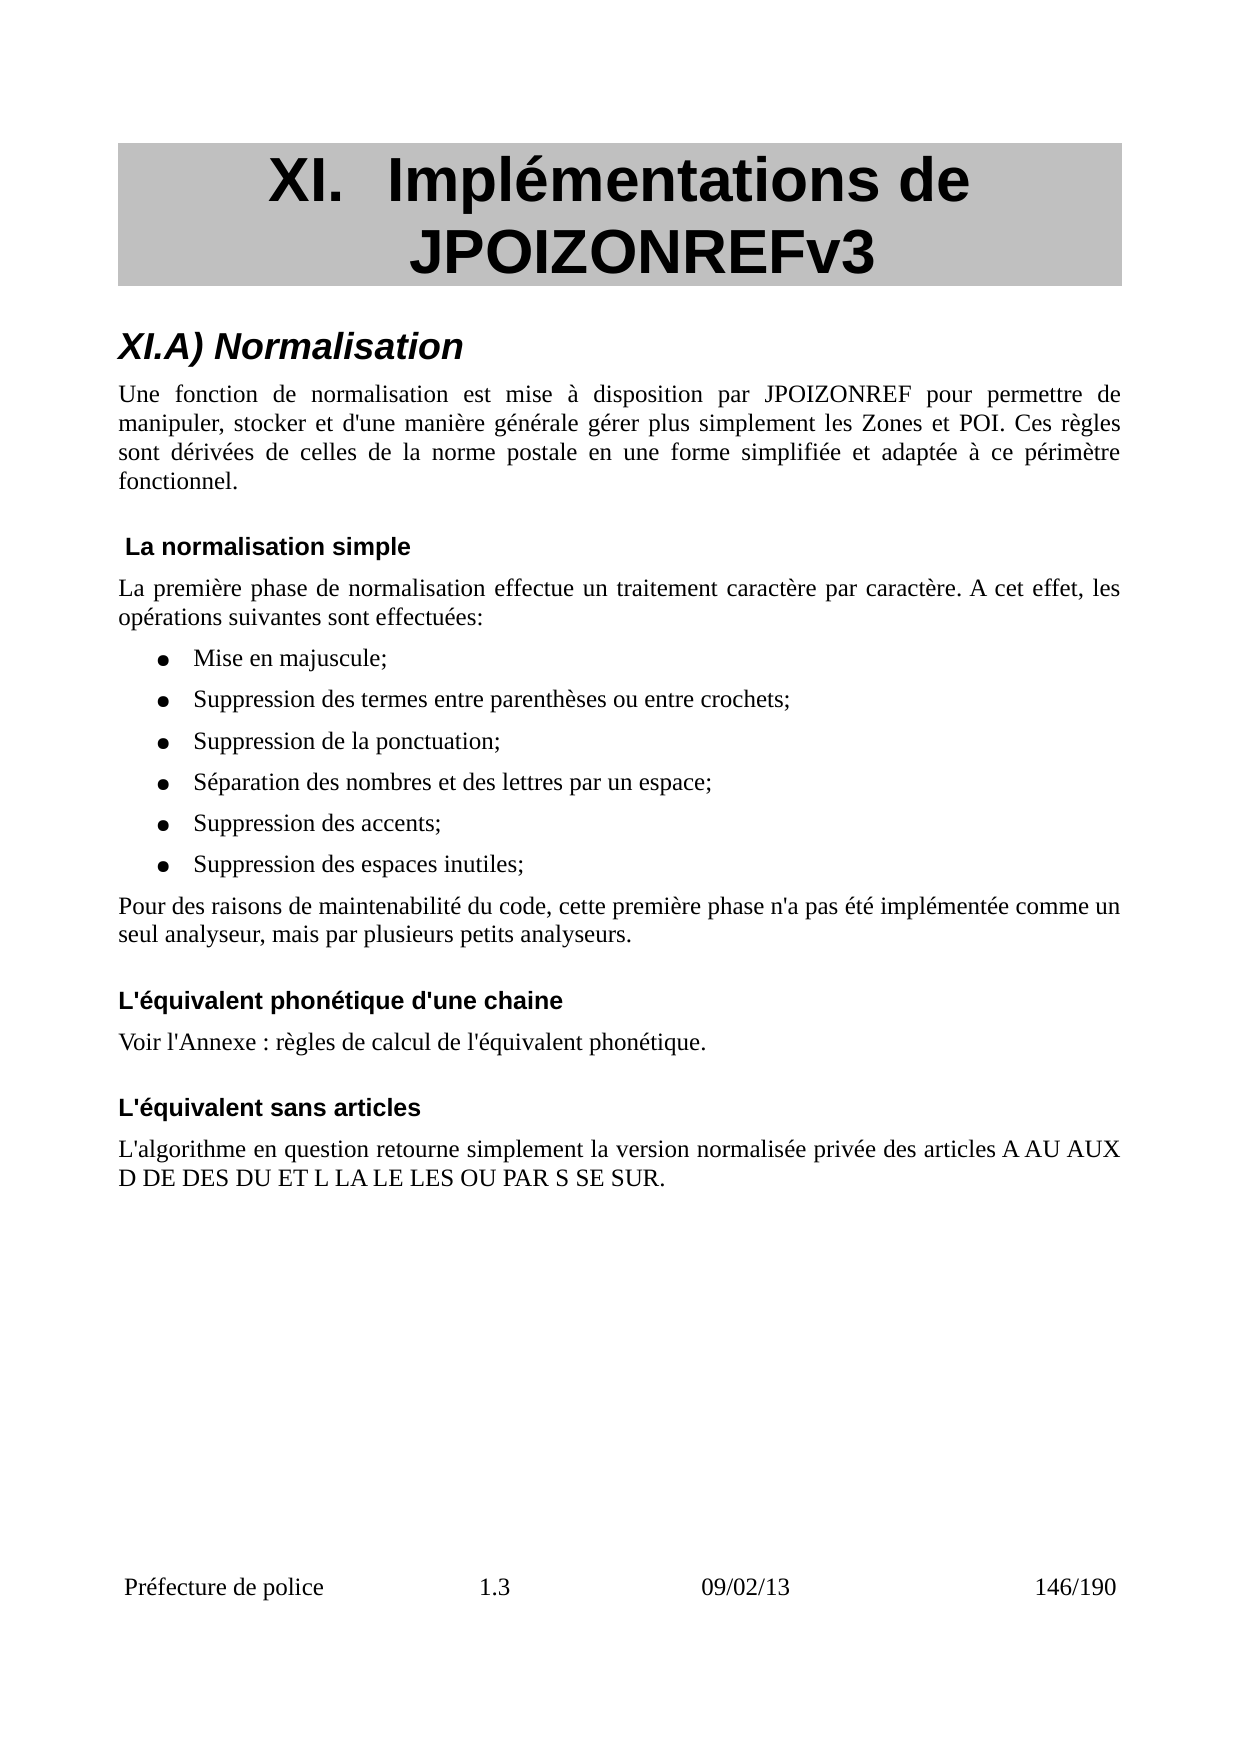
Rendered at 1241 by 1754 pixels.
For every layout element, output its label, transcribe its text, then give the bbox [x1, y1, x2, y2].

list Suppression des accents; [156, 808, 1122, 837]
text La première phase de normalisation effectue un traitement caractère par caractère. A cet effet, les opérations suivantes sont effectuées: [118, 573, 1122, 631]
list Séparation des nombres et des lettres par un espace; [156, 767, 1122, 796]
subtitle L'équivalent phonétique d'une chaine [118, 986, 1122, 1014]
subtitle Normalisation [118, 324, 1122, 367]
text Pour des raisons de maintenabilité du code, cette première phase n'a pas été implémentée comme un seul analyseur, mais par plusieurs petits analyseurs. [118, 891, 1122, 948]
text Une fonction de normalisation est mise à disposition par JPOIZONREF pour permettre de manipuler, stocker et d'une manière générale gérer plus simplement les Zones et POI. Ces règles sont dérivées de celles de la norme postale en une forme simplifiée et adaptée à ce périmètre fonctionnel. [118, 379, 1122, 494]
list Mise en majuscule; [156, 643, 1122, 672]
list Suppression de la ponctuation; [156, 726, 1122, 754]
text L'algorithme en question retourne simplement la version normalisée privée des articles A AU AUX D DE DES DU ET L LA LE LES OU PAR S SE SUR. [118, 1134, 1122, 1192]
subtitle La normalisation simple [118, 532, 1122, 561]
list Suppression des espaces inutiles; [156, 849, 1122, 878]
subtitle L'équivalent sans articles [118, 1093, 1122, 1122]
list Suppression des termes entre parenthèses ou entre crochets; [156, 684, 1122, 713]
text Voir l'Annexe : règles de calcul de l'équivalent phonétique. [118, 1027, 1122, 1056]
subtitle Implémentations de JPOIZONREFv3 [118, 143, 1122, 286]
